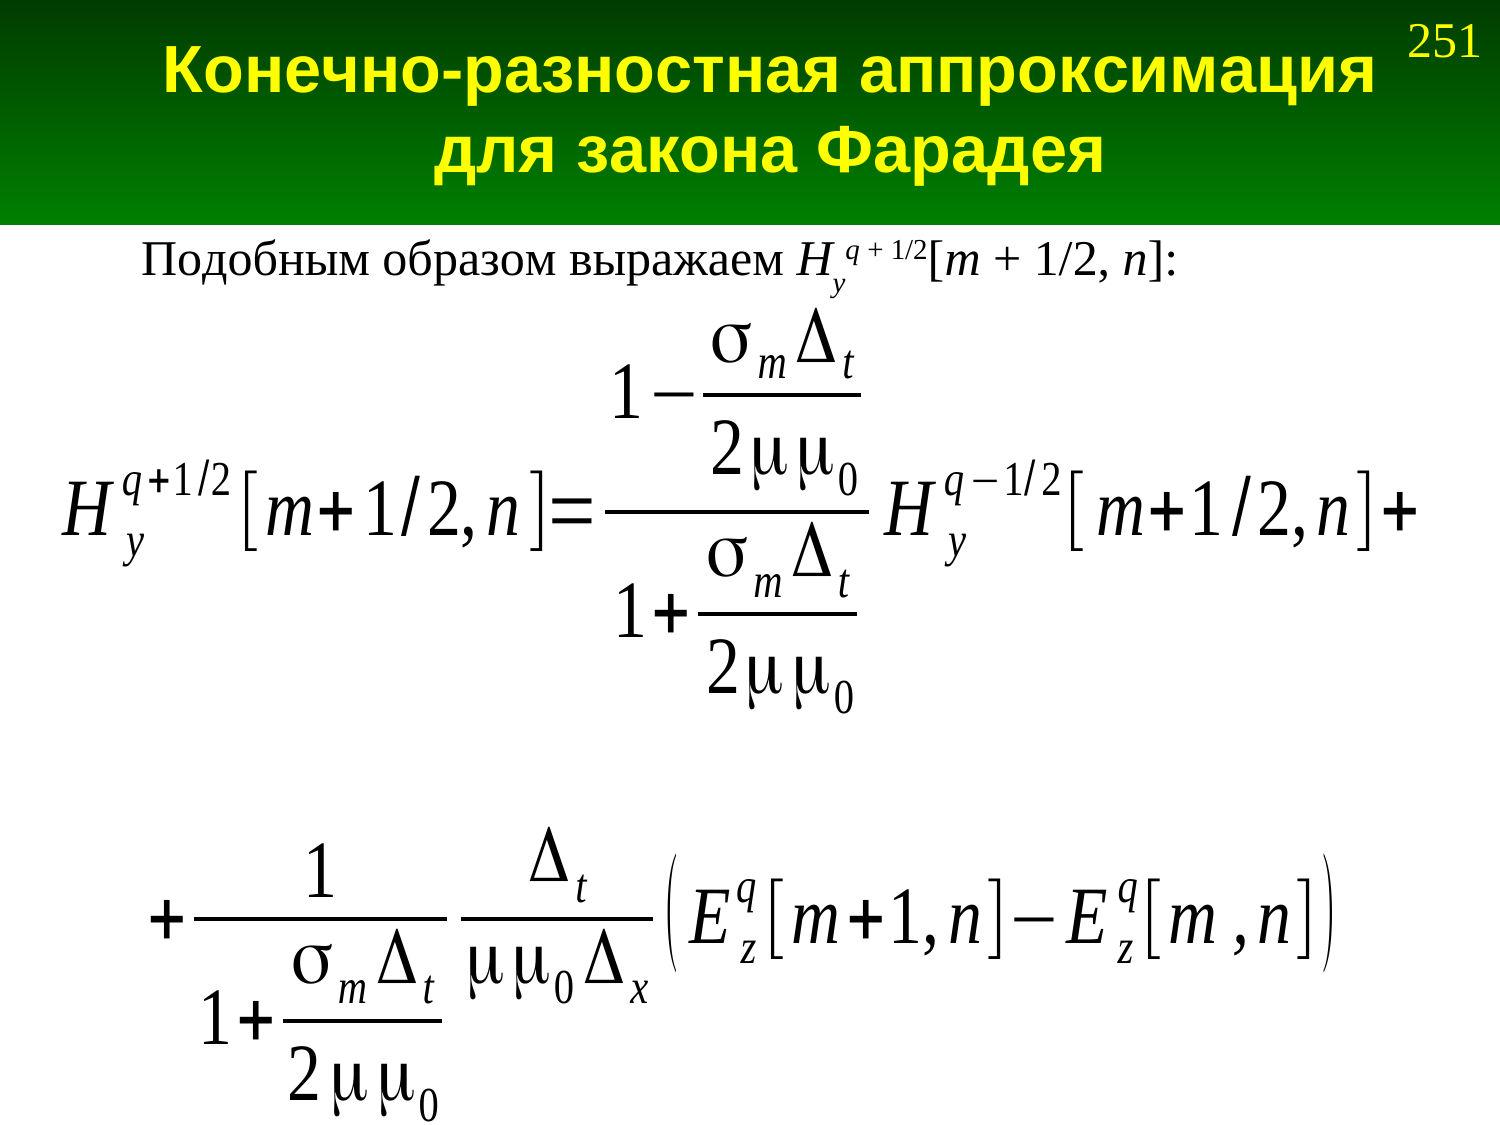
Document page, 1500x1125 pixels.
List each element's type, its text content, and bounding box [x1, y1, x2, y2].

title Конечно-разностная аппроксимация для закона Фарадея [100, 7, 1441, 204]
chart [41, 301, 1438, 1125]
text_box Подобным образом выражаем Hyq + 1/2[m + 1/2, n]: [126, 218, 1194, 301]
